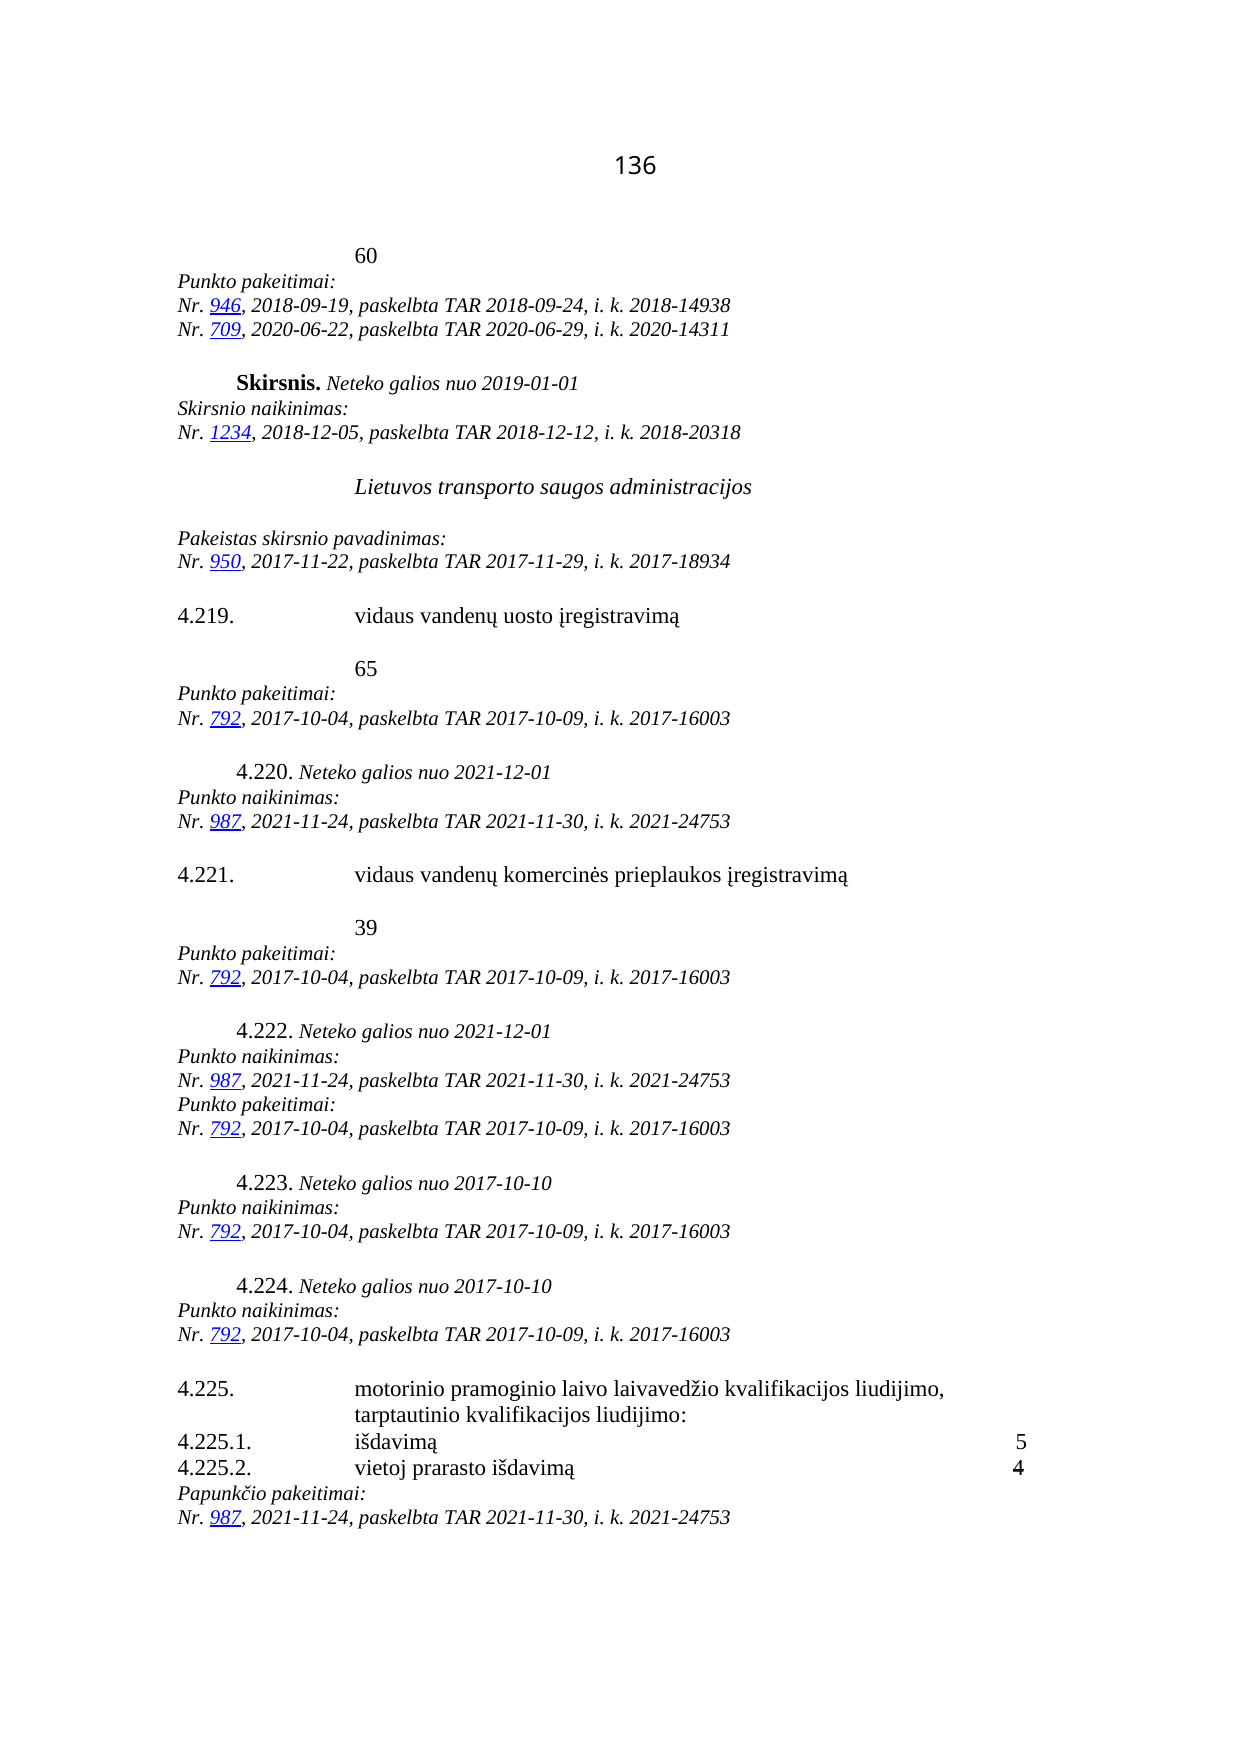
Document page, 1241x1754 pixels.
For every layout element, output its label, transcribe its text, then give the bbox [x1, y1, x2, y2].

text Lietuvos transporto saugos administracijos [354, 473, 945, 525]
text Punkto pakeitimai: [177, 1092, 1092, 1116]
text Punkto naikinimas: [177, 1044, 1092, 1068]
text 4.225. motorinio pramoginio laivo laivavedžio kvalifikacijos liudijimo, tarptautinio kvalifikacijos liudijimo: [177, 1375, 1033, 1428]
text Nr. 987, 2021-11-24, paskelbta TAR 2021-11-30, i. k. 2021-24753 [177, 1068, 1092, 1092]
text Nr. 1234, 2018-12-05, paskelbta TAR 2018-12-12, i. k. 2018-20318 [177, 420, 1092, 444]
text Nr. 792, 2017-10-04, paskelbta TAR 2017-10-09, i. k. 2017-16003 [177, 1116, 1092, 1140]
text Nr. 987, 2021-11-24, paskelbta TAR 2021-11-30, i. k. 2021-24753 [177, 809, 1092, 833]
text Nr. 987, 2021-11-24, paskelbta TAR 2021-11-30, i. k. 2021-24753 [177, 1505, 1092, 1529]
text 4.223. Neteko galios nuo 2017-10-10 [177, 1169, 1092, 1195]
text Punkto pakeitimai: [177, 941, 1092, 964]
text 4.225.1. išdavimą 5 [177, 1428, 1033, 1454]
text 4.219. vidaus vandenų uosto įregistravimą 65 [177, 602, 945, 681]
text Nr. 792, 2017-10-04, paskelbta TAR 2017-10-09, i. k. 2017-16003 [177, 964, 1092, 989]
text Skirsnio naikinimas: [177, 396, 1092, 420]
text Pakeistas skirsnio pavadinimas: [177, 525, 1092, 549]
text Nr. 792, 2017-10-04, paskelbta TAR 2017-10-09, i. k. 2017-16003 [177, 1322, 1092, 1346]
text Punkto naikinimas: [177, 1195, 1092, 1219]
text 4.220. Neteko galios nuo 2021-12-01 [177, 758, 1092, 784]
text Nr. 950, 2017-11-22, paskelbta TAR 2017-11-29, i. k. 2017-18934 [177, 549, 1092, 573]
text Nr. 946, 2018-09-19, paskelbta TAR 2018-09-24, i. k. 2018-14938 [177, 293, 1092, 317]
text Nr. 792, 2017-10-04, paskelbta TAR 2017-10-09, i. k. 2017-16003 [177, 705, 1092, 729]
text Punkto naikinimas: [177, 1298, 1092, 1322]
text 60 [177, 216, 1004, 268]
text Nr. 792, 2017-10-04, paskelbta TAR 2017-10-09, i. k. 2017-16003 [177, 1219, 1092, 1243]
text Punkto pakeitimai: [177, 681, 1092, 705]
text 4.221. vidaus vandenų komercinės prieplaukos įregistravimą 39 [177, 861, 945, 941]
text Punkto naikinimas: [177, 784, 1092, 809]
text Papunkčio pakeitimai: [177, 1481, 1092, 1505]
text 4.224. Neteko galios nuo 2017-10-10 [177, 1272, 1092, 1298]
text 4.225.2. vietoj prarasto išdavimą 4 [177, 1454, 1092, 1481]
text Nr. 709, 2020-06-22, paskelbta TAR 2020-06-29, i. k. 2020-14311 [177, 317, 1092, 341]
text Punkto pakeitimai: [177, 268, 1092, 293]
text Skirsnis. Neteko galios nuo 2019-01-01 [177, 369, 1092, 396]
text 4.222. Neteko galios nuo 2021-12-01 [177, 1017, 1092, 1044]
